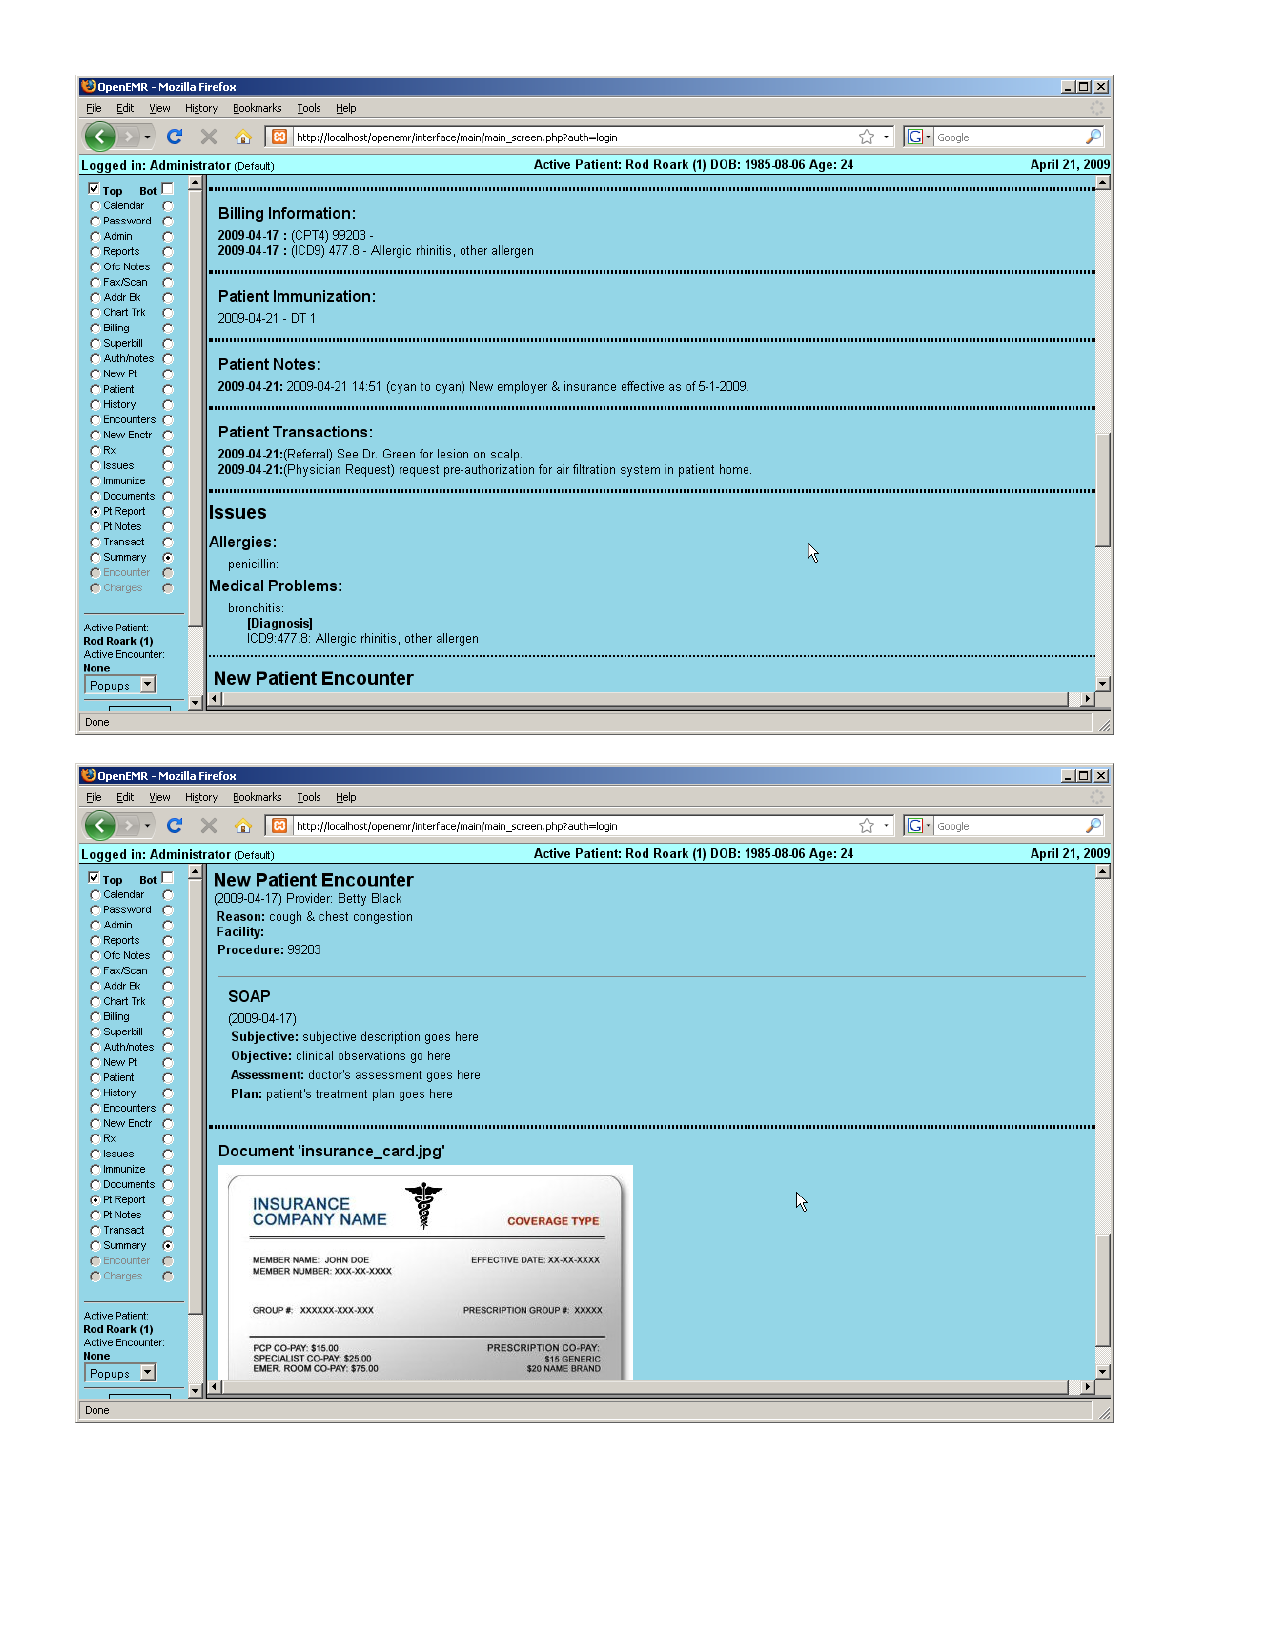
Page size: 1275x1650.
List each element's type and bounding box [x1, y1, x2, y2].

picture [75, 763, 1114, 1423]
picture [75, 75, 1114, 735]
